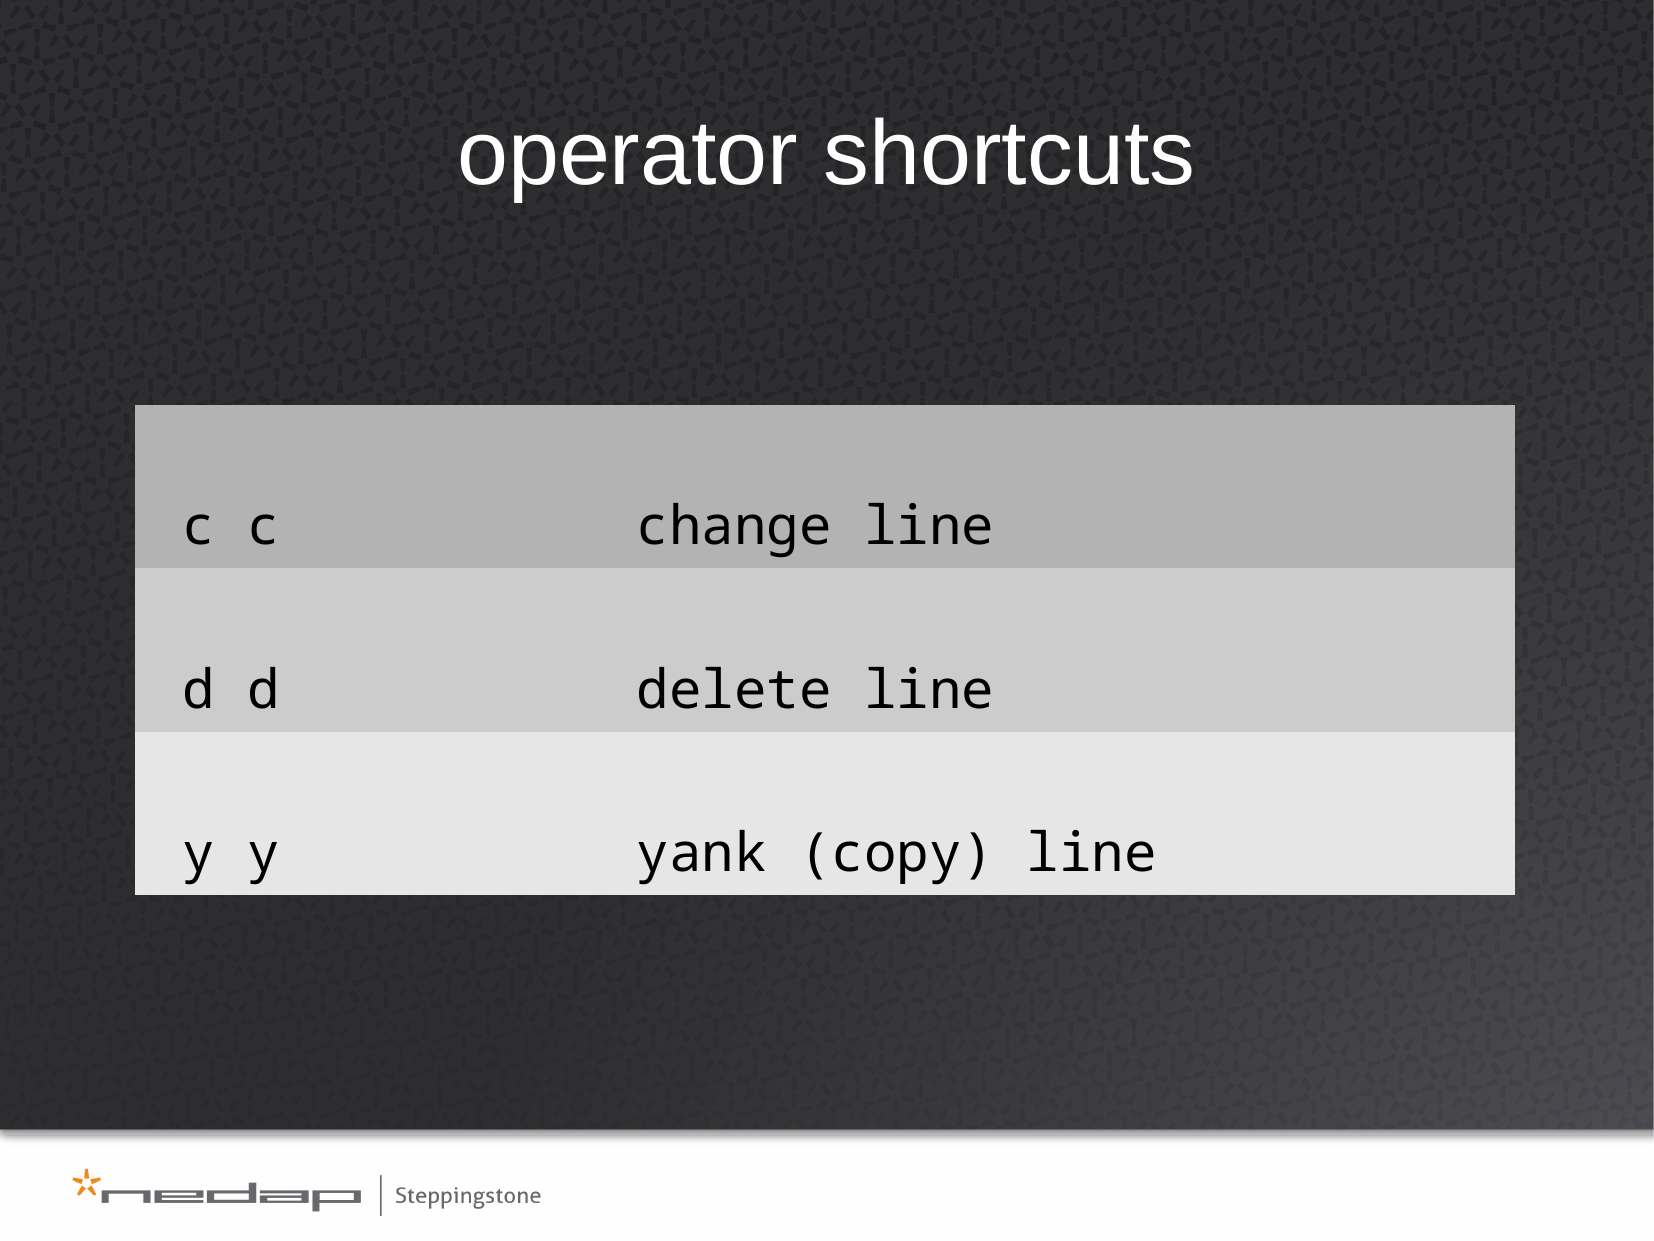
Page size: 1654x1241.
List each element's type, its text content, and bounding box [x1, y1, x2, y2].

table_header c c change line [135, 405, 1515, 568]
picture [0, 0, 1654, 1241]
title operator shortcuts [82, 49, 1571, 257]
table_cell d d delete line [135, 568, 1515, 732]
table_cell y y yank (copy) line [135, 732, 1515, 895]
